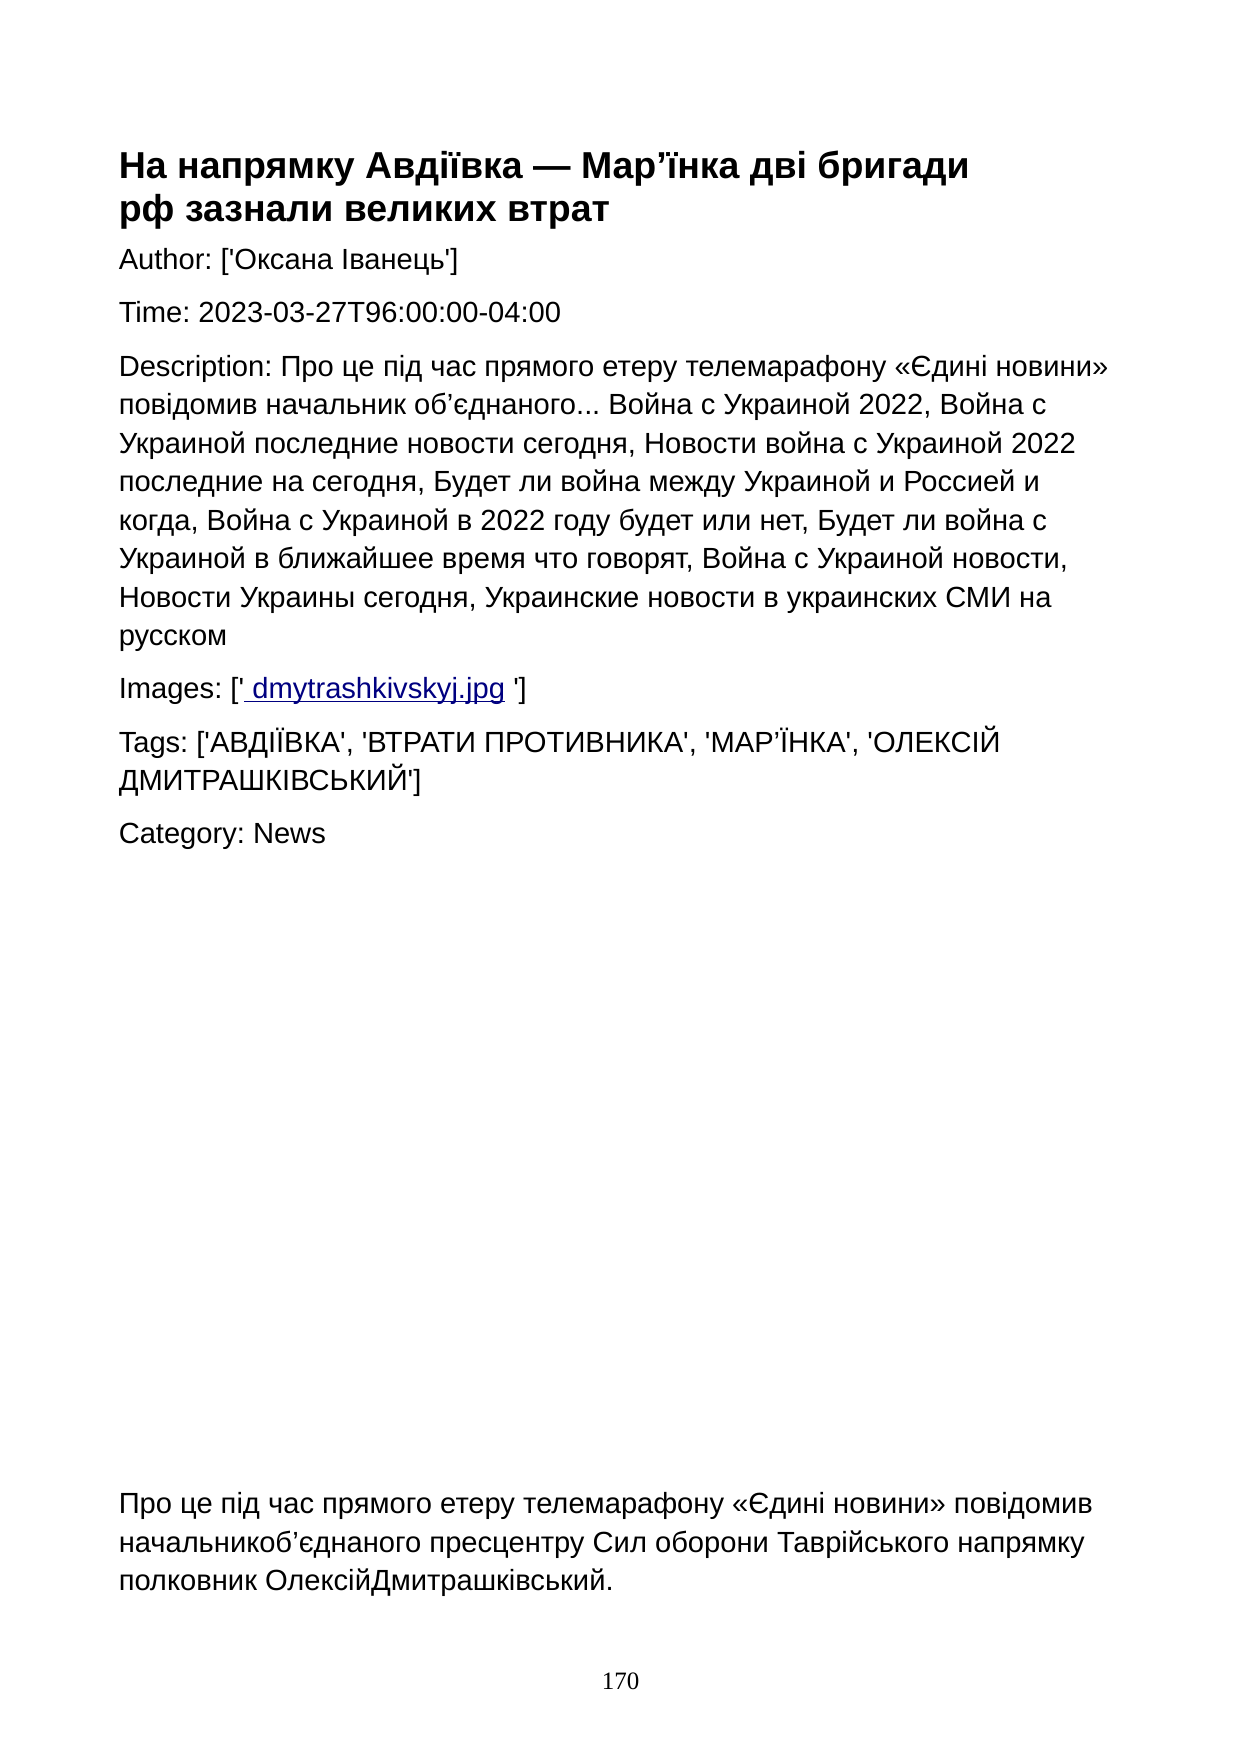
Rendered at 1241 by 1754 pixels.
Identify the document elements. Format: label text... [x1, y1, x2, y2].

text Про це під час прямого етеру телемарафону «Єдині новини» повідомив начальникоб’єднаного пресцентру Сил оборони Таврійського напрямку полковник ОлексійДмитрашківський. [118, 1486, 1122, 1597]
text Description: Про це під час прямого етеру телемарафону «Єдині новини» повідомив начальник об’єднаного... Война с Украиной 2022, Война с Украиной последние новости сегодня, Новости война с Украиной 2022 последние на сегодня, Будет ли война между Украиной и Россией и когда, Война с Украиной в 2022 году будет или нет, Будет ли война с Украиной в ближайшее время что говорят, Война с Украиной новости, Новости Украины сегодня, Украинские новости в украинских СМИ на русском [118, 348, 1122, 652]
text Images: [' dmytrashkivskyj.jpg '] [118, 671, 1122, 705]
text Time: 2023-03-27T96:00:00-04:00 [118, 295, 1122, 329]
text Category: News [118, 816, 1122, 850]
text Tags: ['АВДІЇВКА', 'ВТРАТИ ПРОТИВНИКА', 'МАР’ЇНКА', 'ОЛЕКСІЙ ДМИТРАШКІВСЬКИЙ'] [118, 724, 1122, 797]
text Author: ['Оксана Іванець'] [118, 242, 1122, 276]
subtitle На напрямку Авдіївка — Мар’їнка дві бригади рф зазнали великих втрат [118, 143, 1122, 230]
